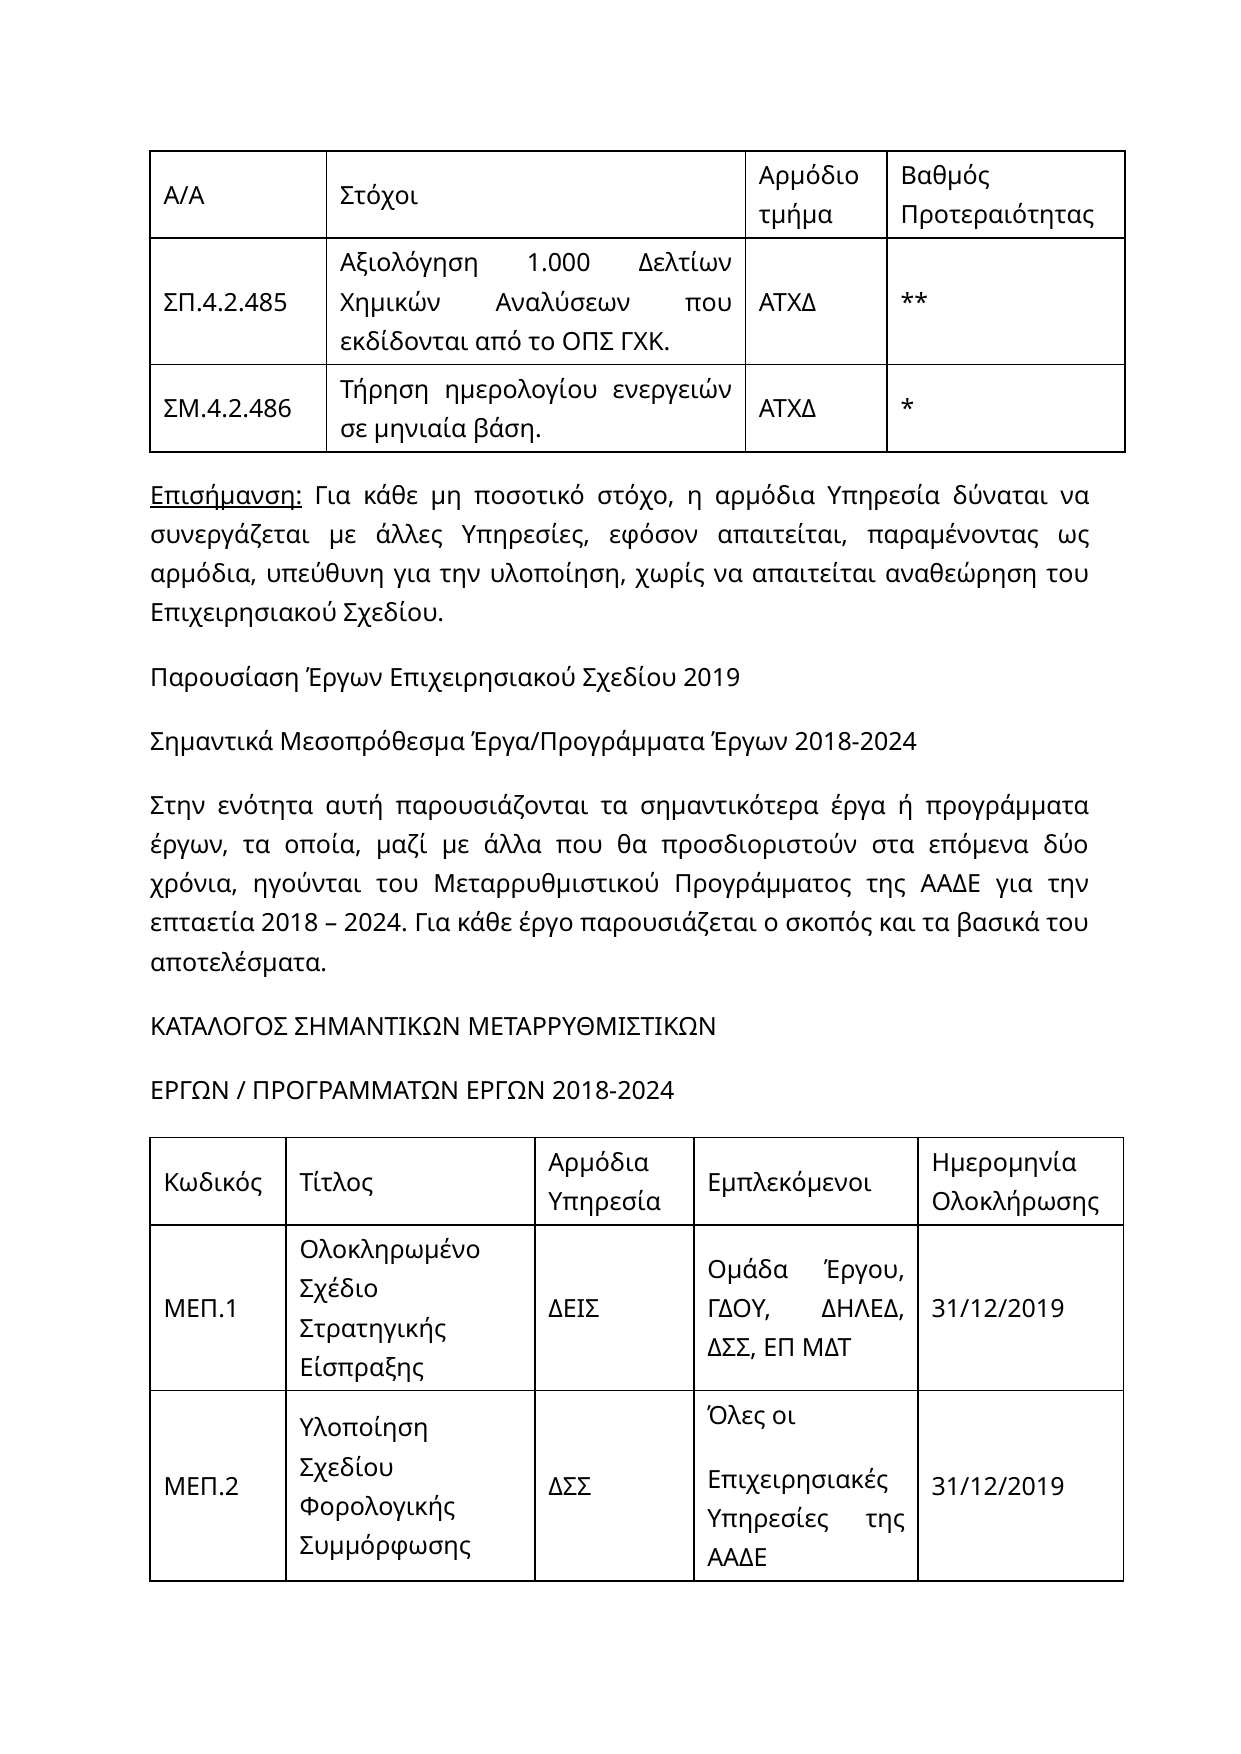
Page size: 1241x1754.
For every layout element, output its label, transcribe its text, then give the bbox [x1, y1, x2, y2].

table_cell Βαθμός Προτεραιότητας [888, 152, 1124, 237]
table_cell ** [888, 239, 1124, 364]
table_cell Αξιολόγηση 1.000 Δελτίων Χημικών Αναλύσεων που εκδίδονται από το ΟΠΣ ΓΧΚ. [327, 239, 745, 364]
table_cell Ολοκληρωμένο Σχέδιο Στρατηγικής Είσπραξης [287, 1226, 534, 1390]
table_cell ΑΤΧΔ [746, 365, 886, 451]
table_cell ΣΠ.4.2.485 [151, 239, 326, 364]
table_cell 31/12/2019 [919, 1226, 1123, 1390]
table_header Αρμόδια Υπηρεσία [536, 1138, 693, 1224]
table_header Ημερομηνία Ολοκλήρωσης [919, 1138, 1123, 1224]
table_cell ΑΤΧΔ [746, 239, 886, 364]
table_cell Στόχοι [327, 152, 745, 237]
table_cell ΜΕΠ.2 [151, 1391, 285, 1580]
table_cell Αρμόδιο τμήμα [746, 152, 886, 237]
table_cell * [888, 365, 1124, 451]
table_cell Τήρηση ημερολογίου ενεργειών σε μηνιαία βάση. [327, 365, 745, 451]
table_cell ΔΣΣ [536, 1391, 693, 1580]
table_cell 31/12/2019 [919, 1391, 1123, 1580]
table_header Εμπλεκόμενοι [695, 1138, 917, 1224]
table_header Κωδικός [151, 1138, 285, 1224]
text Παρουσίαση Έργων Επιχειρησιακού Σχεδίου 2019 [150, 659, 1090, 693]
table_cell Ομάδα Έργου, ΓΔΟΥ, ΔΗΛΕΔ, ΔΣΣ, ΕΠ ΜΔΤ [695, 1226, 917, 1390]
table_cell ΣΜ.4.2.486 [151, 365, 326, 451]
text Στην ενότητα αυτή παρουσιάζονται τα σημαντικότερα έργα ή προγράμματα έργων, τα οποία, μαζί με άλλα που θα προσδιοριστούν στα επόμενα δύο χρόνια, ηγούνται του Μεταρρυθμιστικού Προγράμματος της ΑΑΔΕ για την επταετία 2018 – 2024. Για κάθε έργο παρουσιάζεται ο σκοπός και τα βασικά του αποτελέσματα. [150, 788, 1090, 978]
table_cell Α/Α [151, 152, 326, 237]
text ΚΑΤΑΛΟΓΟΣ ΣΗΜΑΝΤΙΚΩΝ ΜΕΤΑΡΡΥΘΜΙΣΤΙΚΩΝ [150, 1008, 1090, 1042]
table_cell ΔΕΙΣ [536, 1226, 693, 1390]
table_cell ΜΕΠ.1 [151, 1226, 285, 1390]
text Επισήμανση: Για κάθε μη ποσοτικό στόχο, η αρμόδια Υπηρεσία δύναται να συνεργάζεται με άλλες Υπηρεσίες, εφόσον απαιτείται, παραμένοντας ως αρμόδια, υπεύθυνη για την υλοποίηση, χωρίς να απαιτείται αναθεώρηση του Επιχειρησιακού Σχεδίου. [150, 478, 1090, 629]
table_cell Υλοποίηση Σχεδίου Φορολογικής Συμμόρφωσης [287, 1391, 534, 1580]
text Σημαντικά Μεσοπρόθεσμα Έργα/Προγράμματα Έργων 2018-2024 [150, 723, 1090, 757]
table_header Τίτλος [287, 1138, 534, 1224]
table_cell Όλες οι Επιχειρησιακές Υπηρεσίες της ΑΑΔΕ [695, 1391, 917, 1580]
text ΕΡΓΩΝ / ΠΡΟΓΡΑΜΜΑΤΩΝ ΕΡΓΩΝ 2018-2024 [150, 1073, 1090, 1107]
